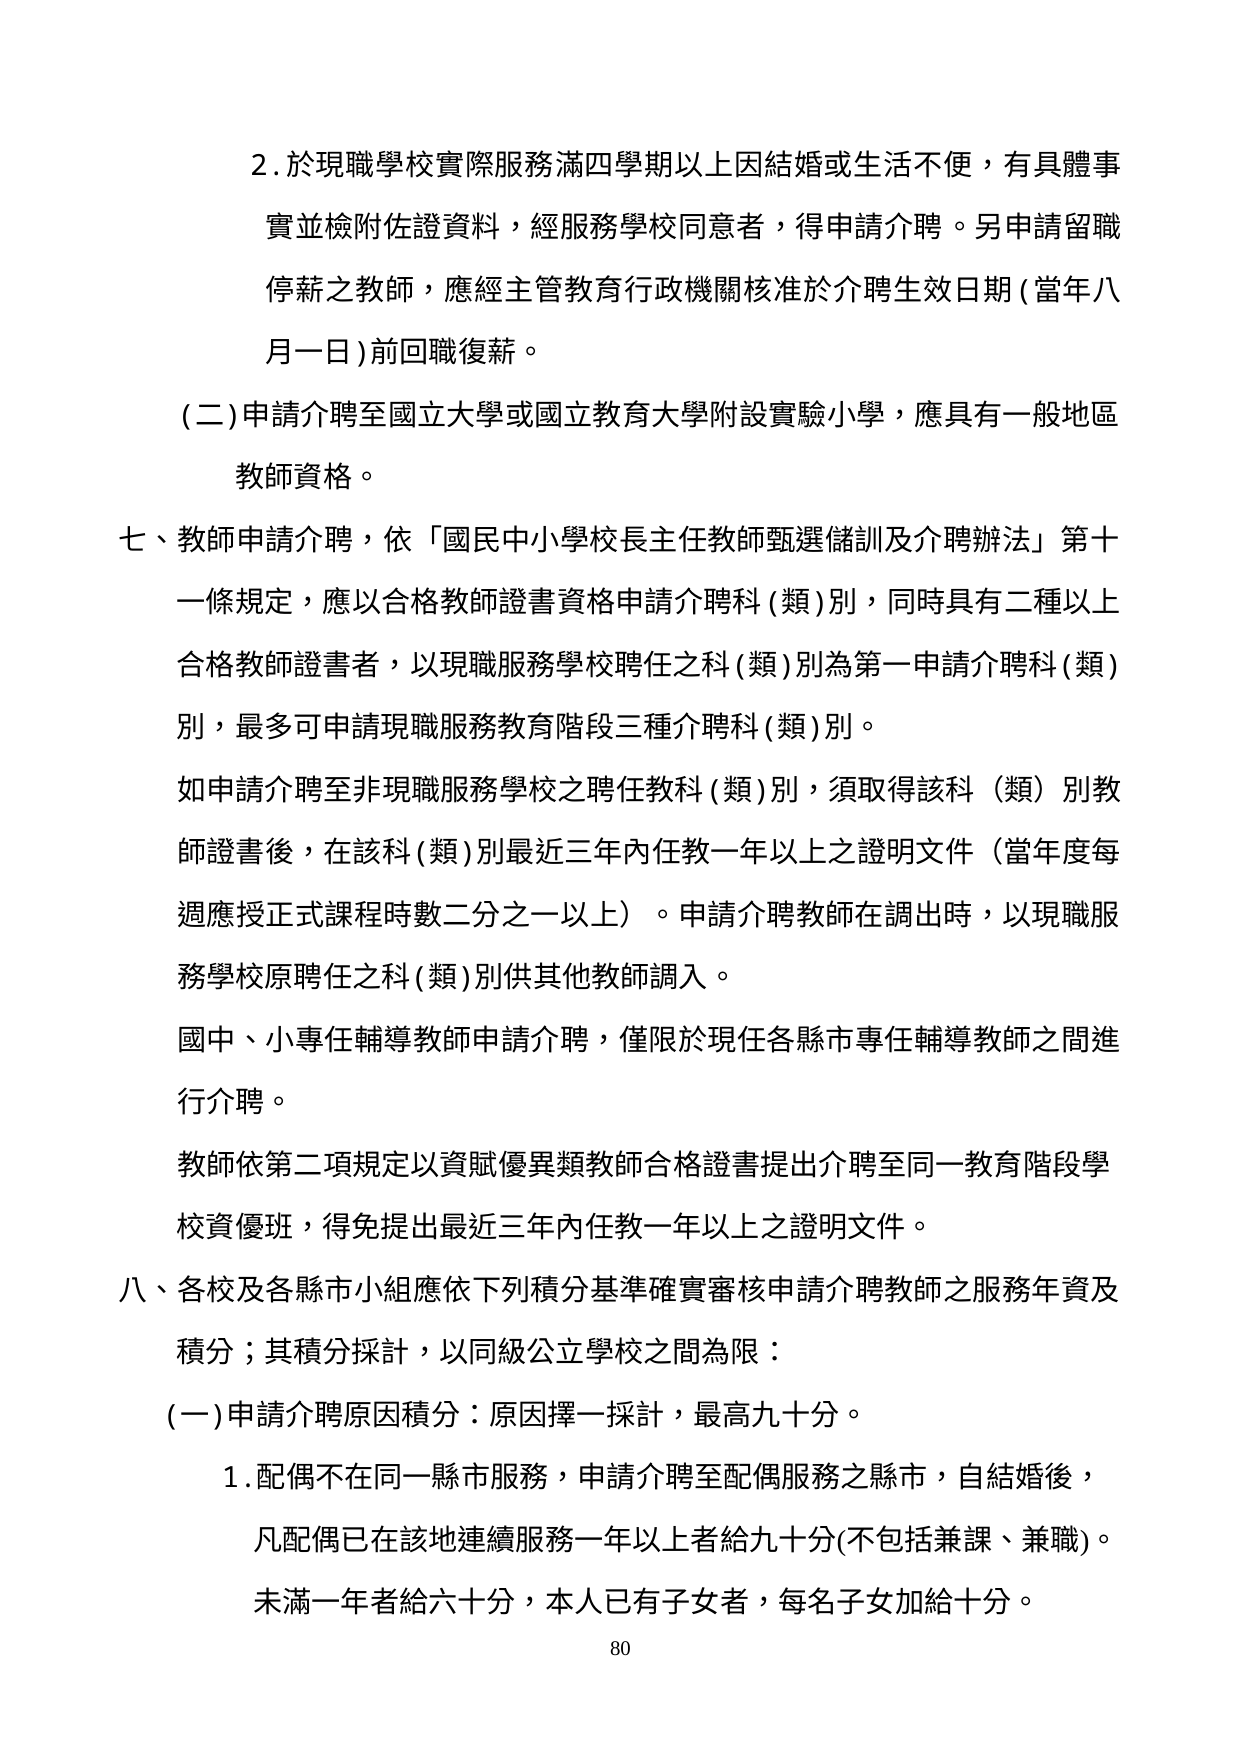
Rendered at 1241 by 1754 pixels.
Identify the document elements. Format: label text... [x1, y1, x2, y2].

text 國中、小專任輔導教師申請介聘，僅限於現任各縣市專任輔導教師之間進行介聘。 [177, 996, 1122, 1121]
text (二)申請介聘至國立大學或國立教育大學附設實驗小學，應具有一般地區教師資格。 [177, 371, 1122, 496]
text 1.配偶不在同一縣市服務，申請介聘至配偶服務之縣市，自結婚後，凡配偶已在該地連續服務一年以上者給九十分(不包括兼課、兼職)。未滿一年者給六十分，本人已有子女者，每名子女加給十分。 [222, 1433, 1122, 1621]
text 如申請介聘至非現職服務學校之聘任教科(類)別，須取得該科（類）別教師證書後，在該科(類)別最近三年內任教一年以上之證明文件（當年度每週應授正式課程時數二分之一以上）。申請介聘教師在調出時，以現職服務學校原聘任之科(類)別供其他教師調入。 [177, 746, 1122, 996]
text 教師依第二項規定以資賦優異類教師合格證書提出介聘至同一教育階段學校資優班，得免提出最近三年內任教一年以上之證明文件。 [176, 1121, 1122, 1246]
text (一)申請介聘原因積分：原因擇一採計，最高九十分。 [162, 1371, 1122, 1433]
text 八、各校及各縣市小組應依下列積分基準確實審核申請介聘教師之服務年資及積分；其積分採計，以同級公立學校之間為限： [118, 1246, 1122, 1371]
text 七、教師申請介聘，依「國民中小學校長主任教師甄選儲訓及介聘辦法」第十一條規定，應以合格教師證書資格申請介聘科(類)別，同時具有二種以上合格教師證書者，以現職服務學校聘任之科(類)別為第一申請介聘科(類)別，最多可申請現職服務教育階段三種介聘科(類)別。 [118, 496, 1122, 746]
text 2.於現職學校實際服務滿四學期以上因結婚或生活不便，有具體事實並檢附佐證資料，經服務學校同意者，得申請介聘。另申請留職停薪之教師，應經主管教育行政機關核准於介聘生效日期(當年八月一日)前回職復薪。 [177, 121, 1122, 371]
